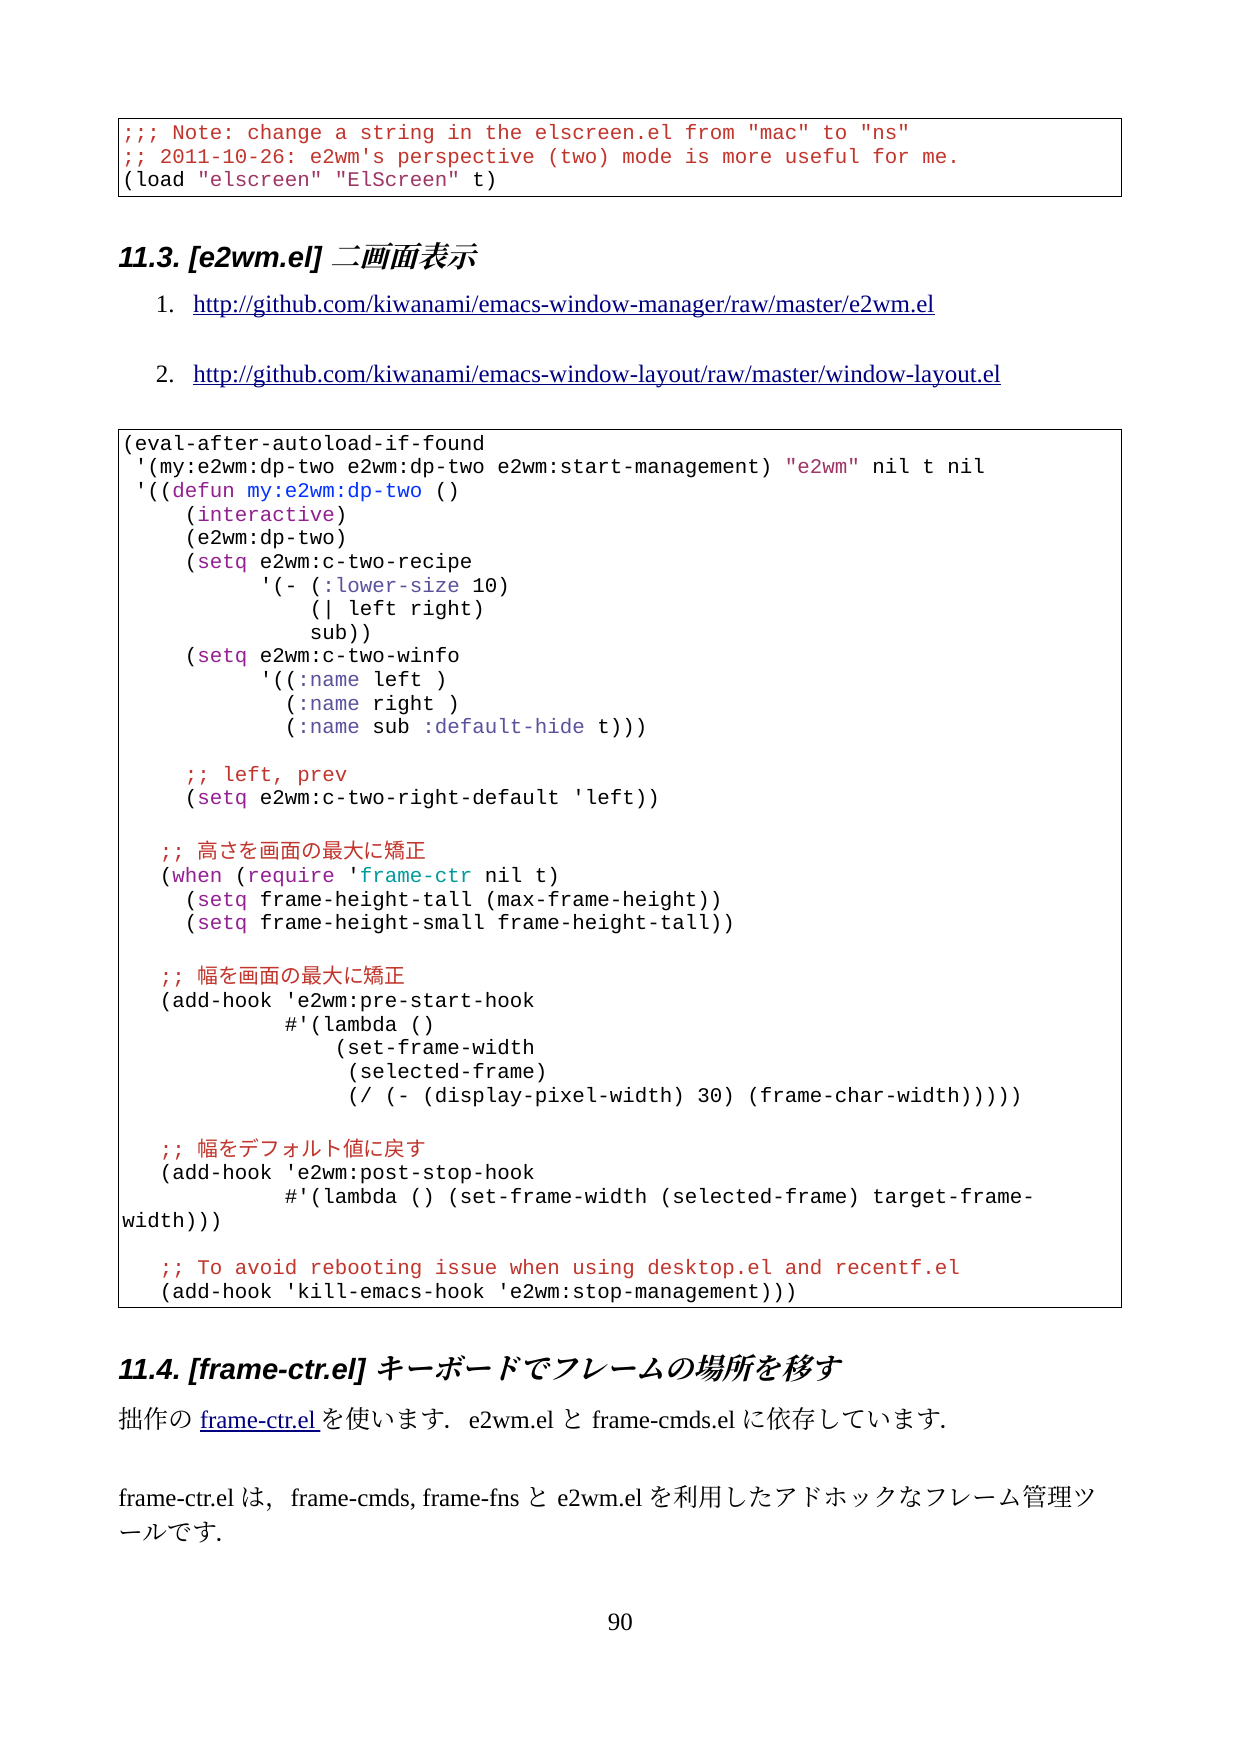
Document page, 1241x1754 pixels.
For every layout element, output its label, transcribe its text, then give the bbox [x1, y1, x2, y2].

text (add-hook 'e2wm:post-stop-hook [119, 1158, 1121, 1182]
text (setq frame-height-small frame-height-tall)) [119, 908, 1121, 932]
text (add-hook 'kill-emacs-hook 'e2wm:stop-management))) [119, 1277, 1121, 1307]
text (e2wm:dp-two) [119, 523, 1121, 547]
text #'(lambda () (set-frame-width (selected-frame) target-frame-width))) [119, 1182, 1121, 1229]
text sub)) [119, 618, 1121, 642]
text ;;; Note: change a string in the elscreen.el from "mac" to "ns" [119, 119, 1121, 142]
text (when (require 'frame-ctr nil t) [119, 861, 1121, 885]
text ;; 幅を画面の最大に矯正 [119, 956, 1121, 986]
text ;; To avoid rebooting issue when using desktop.el and recentf.el [119, 1253, 1121, 1277]
text '((:name left ) [119, 665, 1121, 689]
text (/ (- (display-pixel-width) 30) (frame-char-width))))) [119, 1081, 1121, 1104]
text (setq e2wm:c-two-winfo [119, 642, 1121, 665]
text (setq frame-height-tall (max-frame-height)) [119, 885, 1121, 908]
text 拙作の frame-ctr.elを使います．e2wm.el と frame-cmds.el に依存しています． [118, 1400, 1122, 1465]
text ;; 幅をデフォルト値に戻す [119, 1128, 1121, 1158]
text (setq e2wm:c-two-recipe [119, 547, 1121, 571]
text (eval-after-autoload-if-found [119, 430, 1121, 452]
text ;; 高さを画面の最大に矯正 [119, 831, 1121, 861]
text (interactive) [119, 500, 1121, 523]
text ;; left, prev [119, 760, 1121, 783]
text (set-frame-width [119, 1033, 1121, 1057]
text frame-ctr.el は，frame-cmds, frame-fns と e2wm.el を利用したアドホックなフレーム管理ツールです． [118, 1477, 1122, 1549]
subtitle [e2wm.el] 二画面表示 [118, 234, 1122, 276]
text (add-hook 'e2wm:pre-start-hook [119, 986, 1121, 1010]
text (setq e2wm:c-two-right-default 'left)) [119, 783, 1121, 807]
text #'(lambda () [119, 1010, 1121, 1033]
list http://github.com/kiwanami/emacs-window-manager/raw/master/e2wm.el [156, 289, 1122, 346]
text '(- (:lower-size 10) [119, 571, 1121, 594]
list http://github.com/kiwanami/emacs-window-layout/raw/master/window-layout.el [156, 359, 1122, 416]
text (load "elscreen" "ElScreen" t) [119, 165, 1121, 196]
text (:name right ) [119, 689, 1121, 712]
text '(my:e2wm:dp-two e2wm:dp-two e2wm:start-management) "e2wm" nil t nil [119, 452, 1121, 476]
text '((defun my:e2wm:dp-two () [119, 476, 1121, 500]
text (| left right) [119, 594, 1121, 618]
text ;; 2011-10-26: e2wm's perspective (two) mode is more useful for me. [119, 142, 1121, 165]
text (:name sub :default-hide t))) [119, 712, 1121, 736]
subtitle [frame-ctr.el] キーボードでフレームの場所を移す [118, 1346, 1122, 1387]
text (selected-frame) [119, 1057, 1121, 1081]
